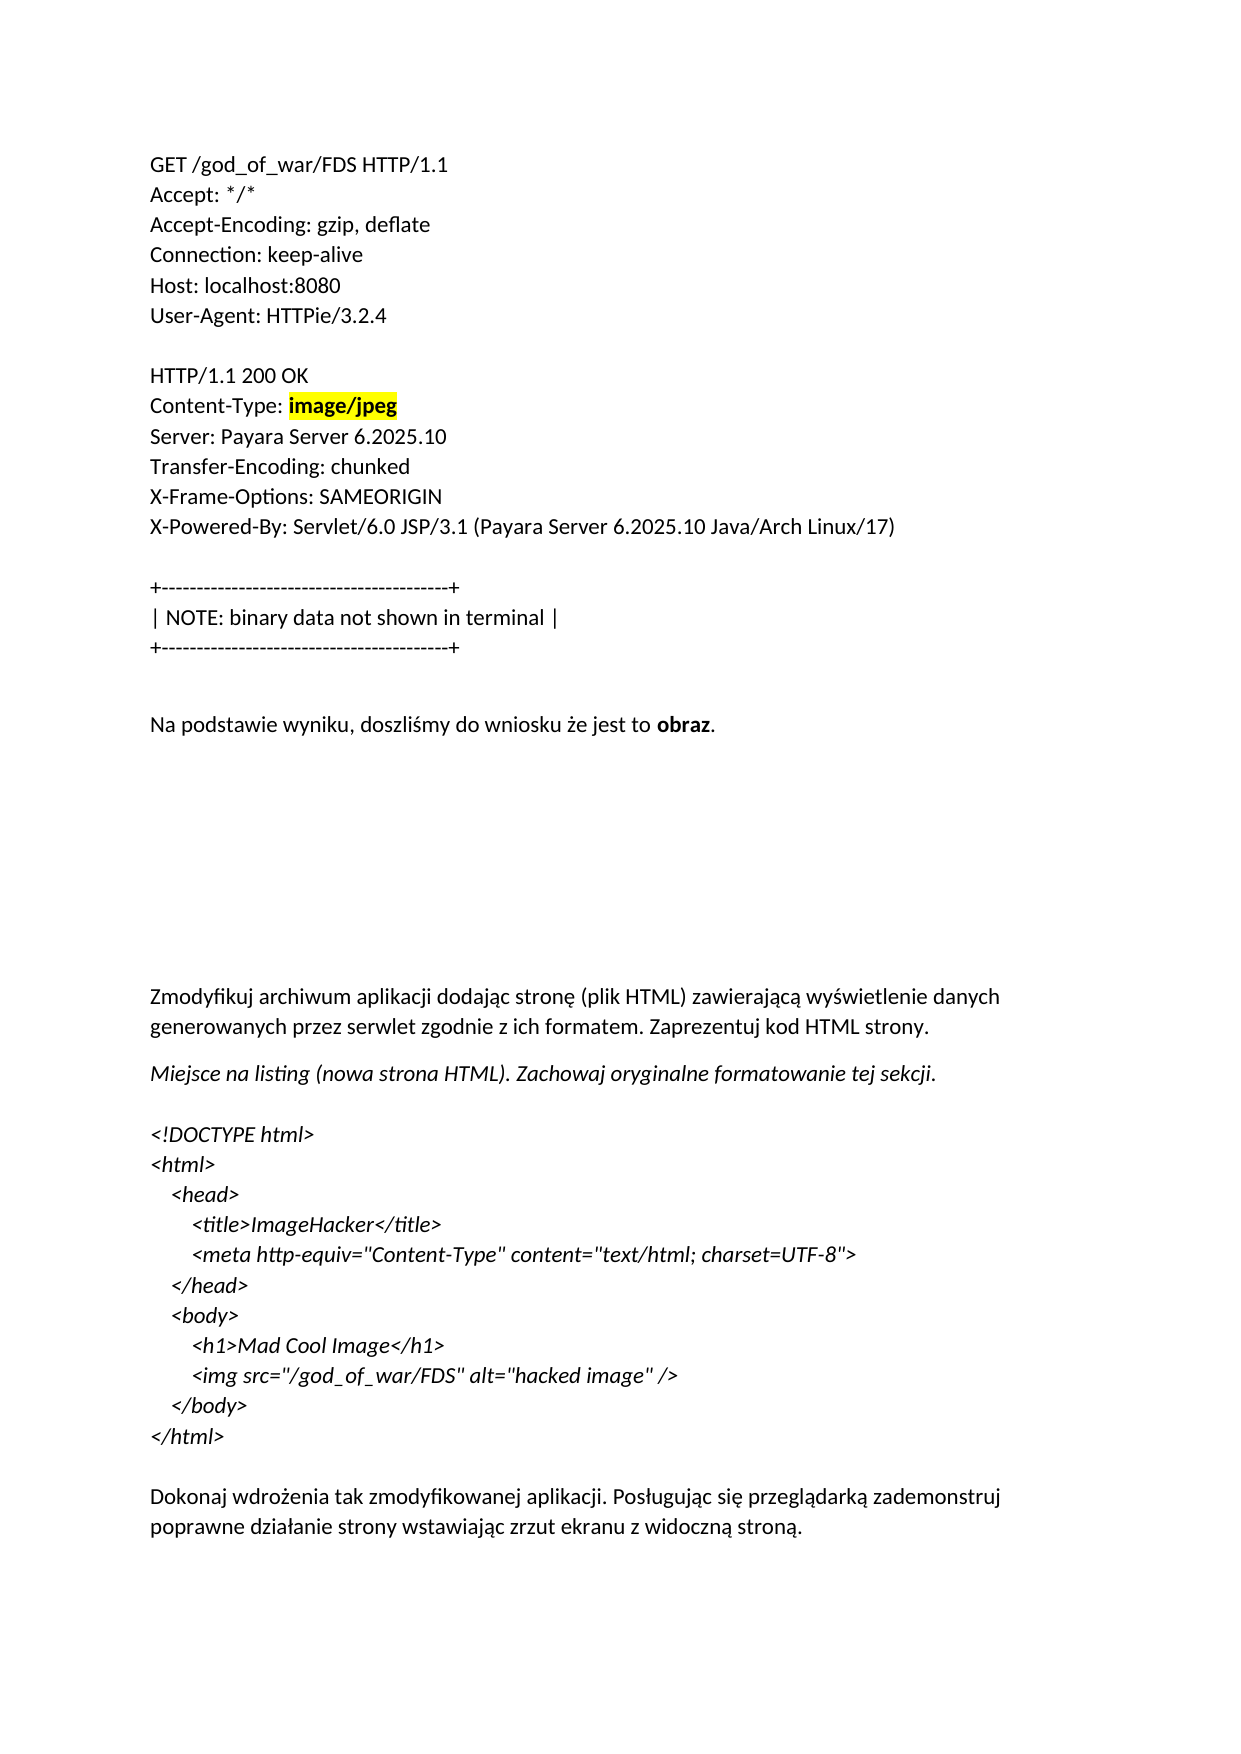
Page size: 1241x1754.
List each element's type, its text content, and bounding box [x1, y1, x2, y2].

text X-Frame-Options: SAMEORIGIN [150, 482, 1090, 510]
text User-Agent: HTTPie/3.2.4 [150, 301, 1090, 329]
text <meta http-equiv="Content-Type" content="text/html; charset=UTF-8"> [150, 1241, 1090, 1269]
text Accept: */* [150, 180, 1090, 208]
text Server: Payara Server 6.2025.10 [150, 422, 1090, 450]
text +-----------------------------------------+ [150, 573, 1090, 601]
text GET /god_of_war/FDS HTTP/1.1 [150, 150, 1090, 178]
text </html> [150, 1422, 1090, 1480]
text Connection: keep-alive [150, 241, 1090, 269]
text <title>ImageHacker</title> [150, 1210, 1090, 1238]
text </body> [150, 1392, 1090, 1420]
text Miejsce na listing (nowa strona HTML). Zachowaj oryginalne formatowanie tej sekcji. <!DOCTYPE html> [150, 1059, 1090, 1148]
text Na podstawie wyniku, doszliśmy do wniosku że jest to obraz. Zmodyfikuj archiwum aplikacji dodając stronę (plik HTML) zawierającą wyświetlenie danych generowanych przez serwlet zgodnie z ich formatem. Zaprezentuj kod HTML strony. [150, 710, 1090, 1041]
text | NOTE: binary data not shown in terminal | [150, 603, 1090, 631]
text Transfer-Encoding: chunked [150, 452, 1090, 480]
text <html> [150, 1150, 1090, 1178]
text Content-Type: image/jpeg [150, 392, 1090, 420]
text +-----------------------------------------+ [150, 633, 1090, 661]
text <img src="/god_of_war/FDS" alt="hacked image" /> [150, 1361, 1090, 1389]
text HTTP/1.1 200 OK [150, 361, 1090, 389]
text <body> [150, 1301, 1090, 1329]
text <head> [150, 1180, 1090, 1208]
text </head> [150, 1271, 1090, 1299]
text Accept-Encoding: gzip, deflate [150, 210, 1090, 238]
text Dokonaj wdrożenia tak zmodyfikowanej aplikacji. Posługując się przeglądarką zademonstruj poprawne działanie strony wstawiając zrzut ekranu z widoczną stroną. [150, 1482, 1090, 1541]
text X-Powered-By: Servlet/6.0 JSP/3.1 (Payara Server 6.2025.10 Java/Arch Linux/17) [150, 512, 1090, 541]
text <h1>Mad Cool Image</h1> [150, 1331, 1090, 1359]
text Host: localhost:8080 [150, 271, 1090, 299]
